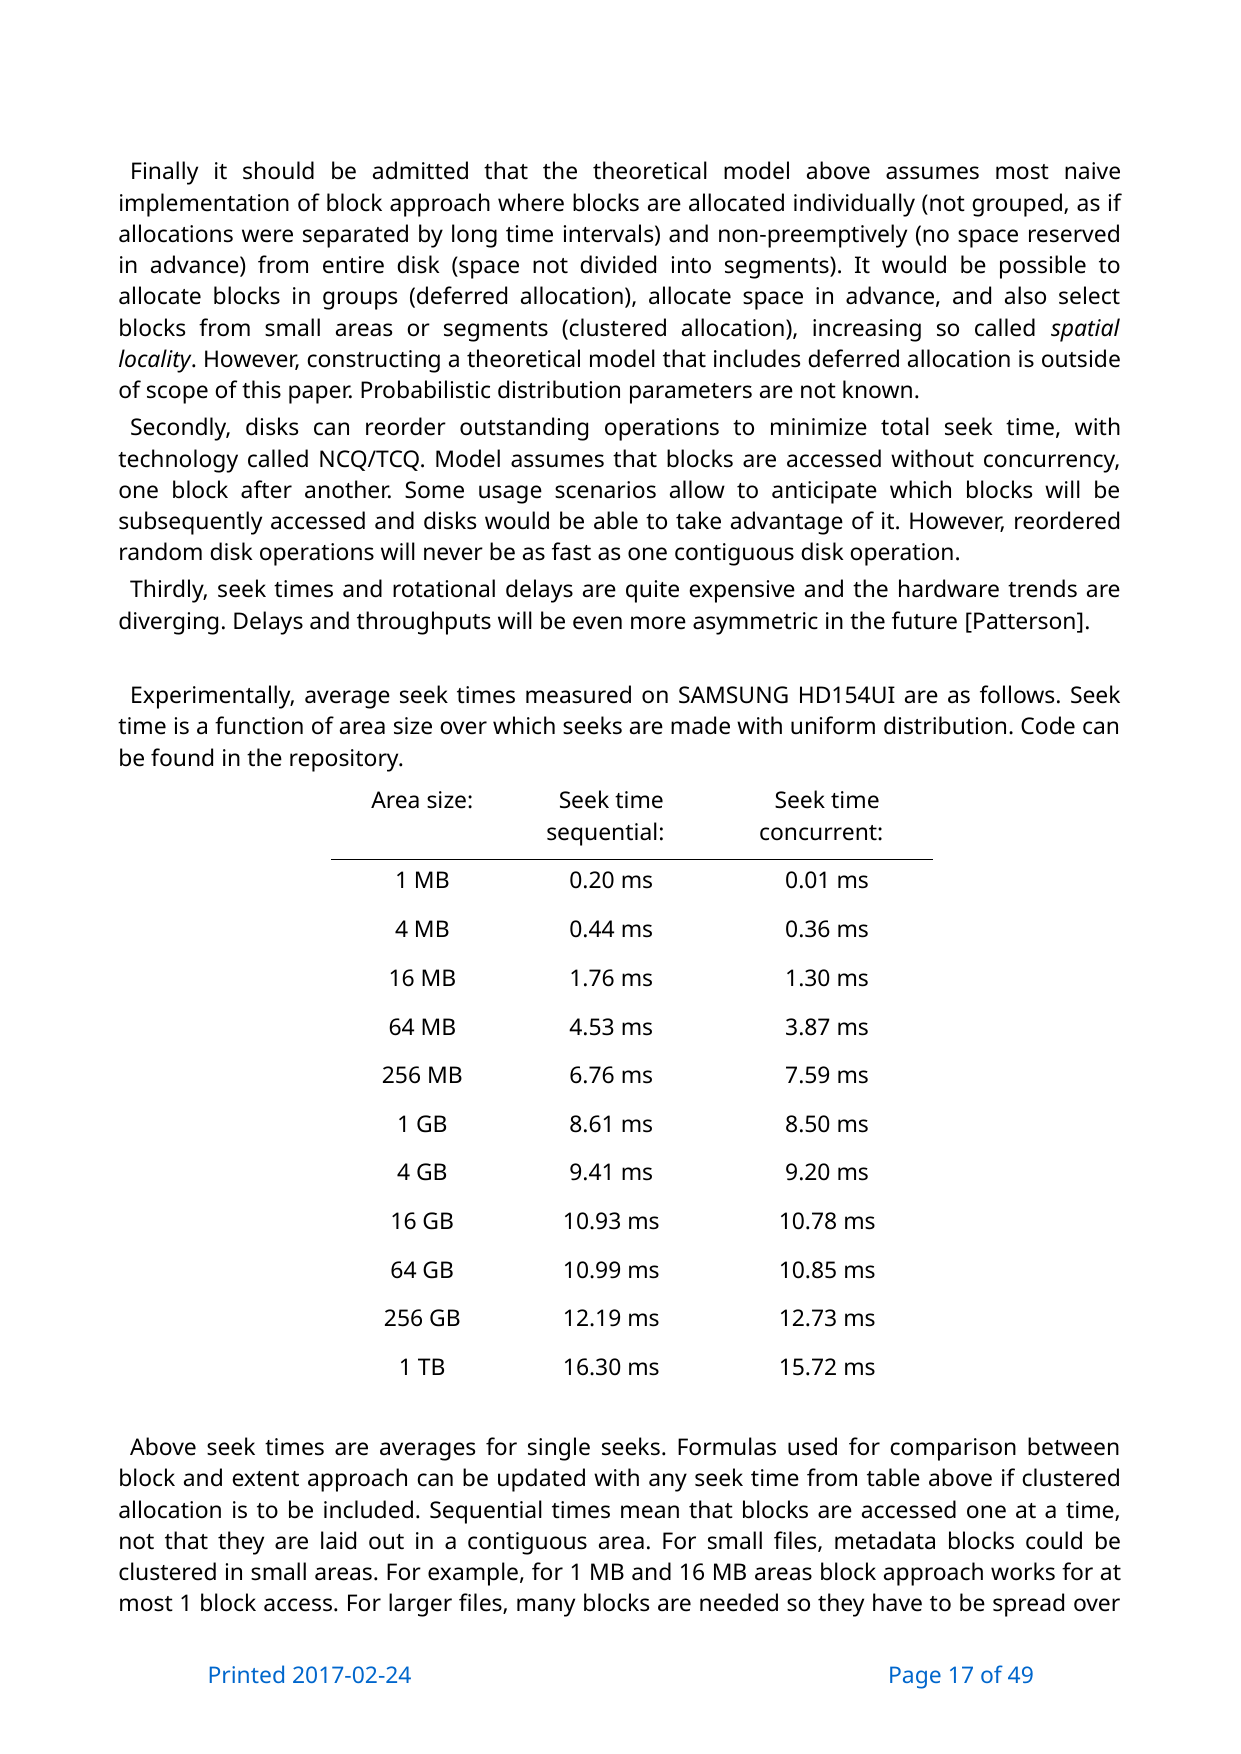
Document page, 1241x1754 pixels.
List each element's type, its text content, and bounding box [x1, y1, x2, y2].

table_cell 10.85 ms [709, 1248, 933, 1297]
table_header Seek time concurrent: [709, 779, 933, 859]
text Above seek times are averages for single seeks. Formulas used for comparison between block and extent approach can be updated with any seek time from table above if clustered allocation is to be included. Sequential times mean that blocks are accessed one at a time, not that they are laid out in a contiguous area. For small files, metadata blocks could be clustered in small areas. For example, for 1 MB and 16 MB areas block approach works for at most 1 block access. For larger files, many blocks are needed so they have to be spread over [118, 1431, 1122, 1618]
table_cell 1.76 ms [501, 956, 709, 1005]
table_header Area size: [331, 779, 501, 859]
table_cell [933, 908, 1122, 956]
table_cell [118, 1102, 331, 1151]
table_cell [118, 956, 331, 1005]
table_cell 1 GB [331, 1102, 501, 1151]
table_cell 7.59 ms [709, 1053, 933, 1102]
table_cell 4 MB [331, 908, 501, 956]
table_cell [933, 1102, 1122, 1151]
table_cell [118, 1199, 331, 1248]
table_cell 12.19 ms [501, 1297, 709, 1345]
table_cell [933, 1005, 1122, 1053]
table_cell 4 GB [331, 1151, 501, 1199]
table_cell 16 GB [331, 1199, 501, 1248]
table_cell [933, 1297, 1122, 1345]
table_cell [118, 1345, 331, 1394]
table_cell [118, 1151, 331, 1199]
table_header [118, 779, 331, 859]
text Experimentally, average seek times measured on SAMSUNG HD154UI are as follows. Seek time is a function of area size over which seeks are made with uniform distribution. Code can be found in the repository. [118, 679, 1122, 773]
table_cell 64 MB [331, 1005, 501, 1053]
table_cell [933, 1248, 1122, 1297]
table_cell 1 MB [331, 860, 501, 907]
table_cell 15.72 ms [709, 1345, 933, 1394]
table_cell 16.30 ms [501, 1345, 709, 1394]
table_cell [933, 1053, 1122, 1102]
table_cell 0.20 ms [501, 860, 709, 907]
table_cell 8.61 ms [501, 1102, 709, 1151]
table_cell 8.50 ms [709, 1102, 933, 1151]
table_cell 256 GB [331, 1297, 501, 1345]
table_cell [118, 1005, 331, 1053]
table_cell 4.53 ms [501, 1005, 709, 1053]
table_cell 1 TB [331, 1345, 501, 1394]
text Thirdly, seek times and rotational delays are quite expensive and the hardware trends are diverging. Delays and throughputs will be even more asymmetric in the future [Patterson]. [118, 573, 1122, 636]
table_cell 0.01 ms [709, 860, 933, 907]
table_cell [118, 1297, 331, 1345]
table_cell [118, 1248, 331, 1297]
table_cell [118, 908, 331, 956]
table_cell 3.87 ms [709, 1005, 933, 1053]
text Secondly, disks can reorder outstanding operations to minimize total seek time, with technology called NCQ/TCQ. Model assumes that blocks are accessed without concurrency, one block after another. Some usage scenarios allow to anticipate which blocks will be subsequently accessed and disks would be able to take advantage of it. However, reordered random disk operations will never be as fast as one contiguous disk operation. [118, 411, 1122, 567]
table_cell 10.78 ms [709, 1199, 933, 1248]
table_header [933, 779, 1122, 859]
table_cell 6.76 ms [501, 1053, 709, 1102]
table_cell [118, 859, 331, 907]
table_cell 0.36 ms [709, 908, 933, 956]
table_cell 1.30 ms [709, 956, 933, 1005]
table_cell 16 MB [331, 956, 501, 1005]
table_cell 256 MB [331, 1053, 501, 1102]
table_cell [933, 859, 1122, 907]
table_cell [933, 956, 1122, 1005]
table_cell 0.44 ms [501, 908, 709, 956]
text Finally it should be admitted that the theoretical model above assumes most naive implementation of block approach where blocks are allocated individually (not grouped, as if allocations were separated by long time intervals) and non-preemptively (no space reserved in advance) from entire disk (space not divided into segments). It would be possible to allocate blocks in groups (deferred allocation), allocate space in advance, and also select blocks from small areas or segments (clustered allocation), increasing so called spatial locality. However, constructing a theoretical model that includes deferred allocation is outside of scope of this paper. Probabilistic distribution parameters are not known. [118, 155, 1122, 405]
table_cell 9.41 ms [501, 1151, 709, 1199]
table_cell [118, 1053, 331, 1102]
table_cell 12.73 ms [709, 1297, 933, 1345]
table_cell 10.93 ms [501, 1199, 709, 1248]
table_cell 64 GB [331, 1248, 501, 1297]
table_cell [933, 1345, 1122, 1394]
table_cell [933, 1199, 1122, 1248]
table_cell [933, 1151, 1122, 1199]
table_cell 10.99 ms [501, 1248, 709, 1297]
table_cell 9.20 ms [709, 1151, 933, 1199]
table_header Seek time sequential: [501, 779, 709, 859]
